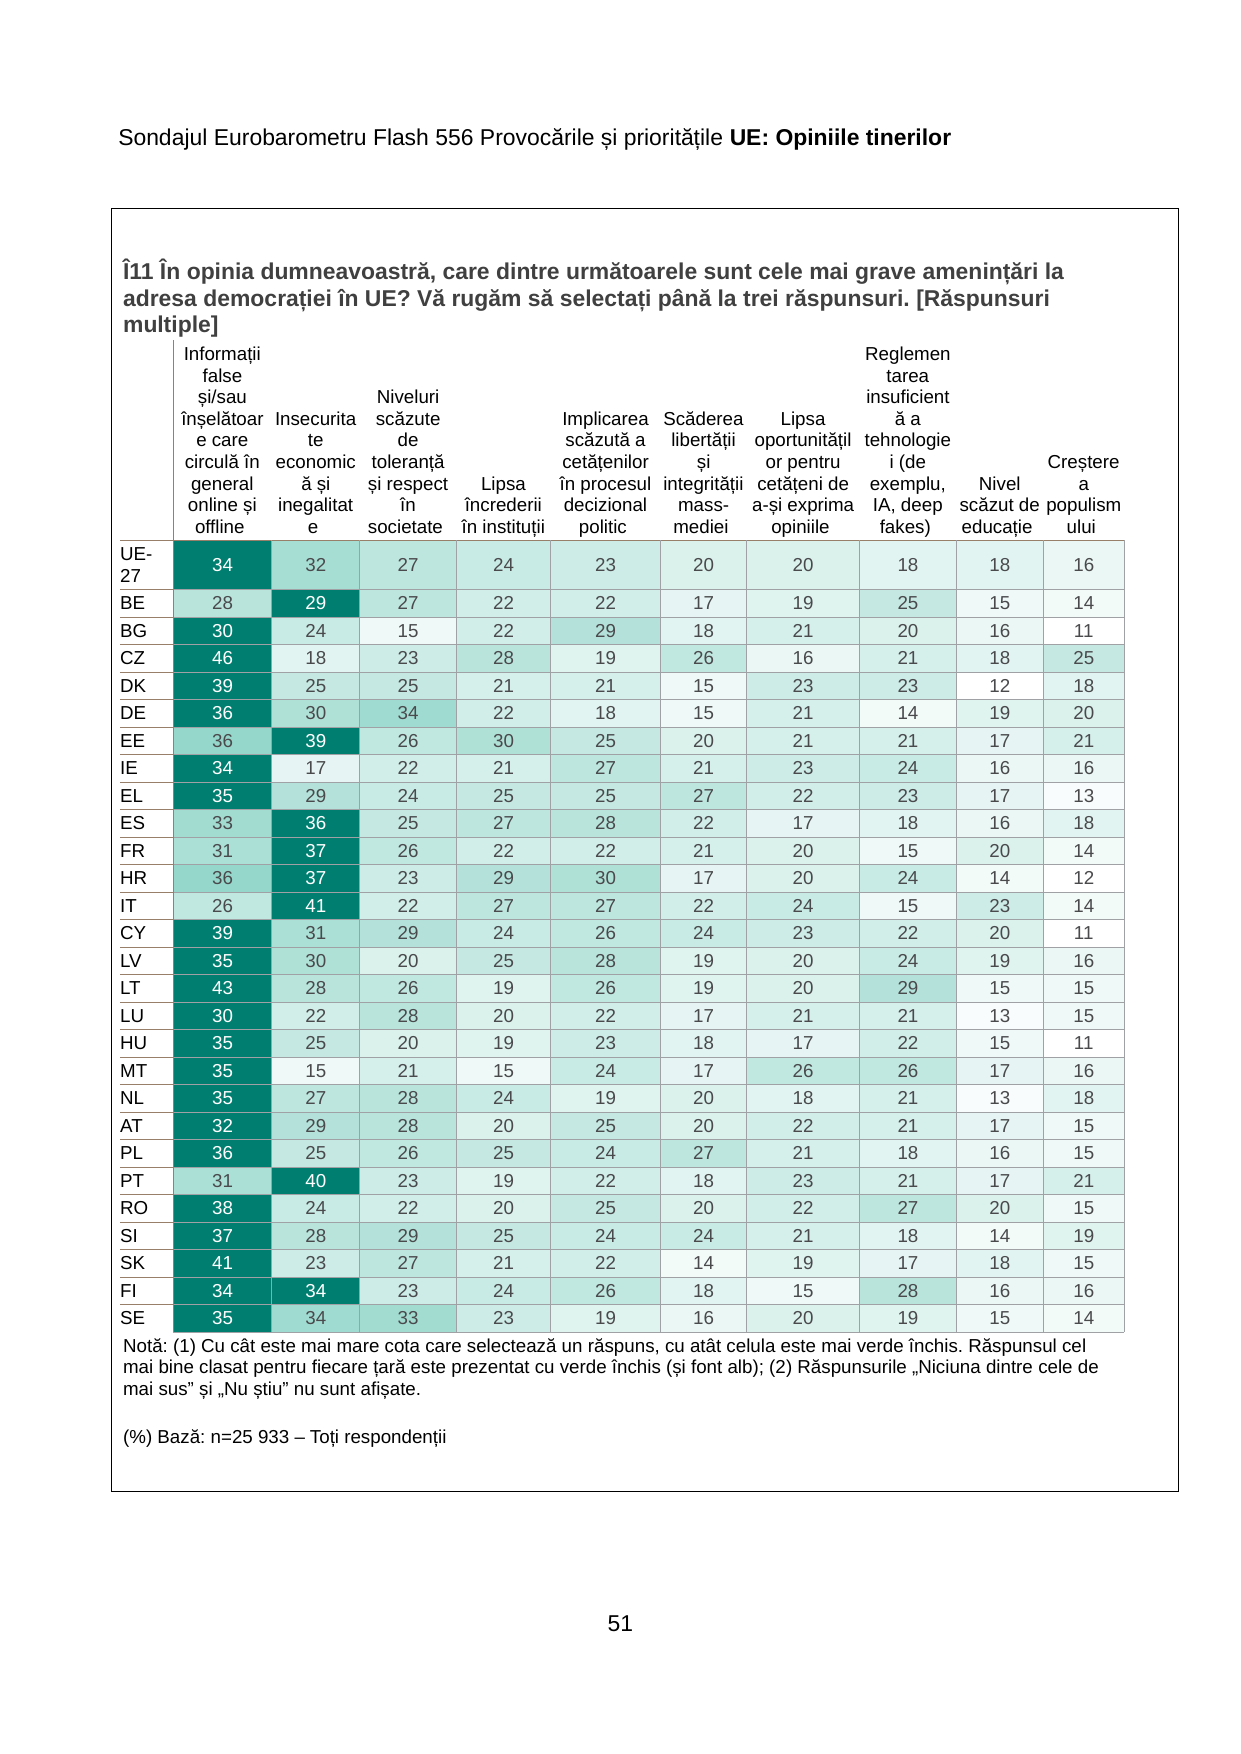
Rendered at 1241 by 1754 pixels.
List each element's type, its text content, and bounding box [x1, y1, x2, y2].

table_cell 31 [272, 920, 359, 947]
table_cell 18 [957, 1250, 1043, 1277]
table_cell 25 [457, 1140, 550, 1167]
table_cell 31 [174, 1168, 271, 1194]
table_cell 15 [1044, 1140, 1124, 1167]
table_cell 30 [272, 948, 359, 974]
table_cell 14 [860, 700, 956, 727]
table_cell 35 [174, 948, 271, 974]
table_cell 14 [1044, 590, 1124, 617]
table_cell 18 [957, 541, 1043, 589]
table_cell 16 [1044, 948, 1124, 974]
table_cell 23 [747, 1168, 859, 1194]
table_cell 19 [957, 700, 1043, 727]
table_cell 18 [860, 810, 956, 837]
table_cell 30 [174, 618, 271, 644]
table_cell AT [120, 1113, 173, 1139]
table_cell 15 [1044, 1250, 1124, 1277]
table_cell 20 [661, 1085, 746, 1112]
table_cell 15 [360, 618, 456, 644]
table_cell 26 [860, 1058, 956, 1084]
table_cell 21 [747, 700, 859, 727]
table_cell 19 [747, 590, 859, 617]
table_cell 15 [860, 893, 956, 919]
table_cell 24 [860, 755, 956, 782]
table_cell 14 [957, 865, 1043, 892]
table_cell 26 [747, 1058, 859, 1084]
table_cell 15 [457, 1058, 550, 1084]
table_cell 18 [1044, 673, 1124, 699]
table_cell Informații false și/sau înșelătoare care circulă în general online și offline [174, 340, 271, 540]
table_cell 21 [457, 673, 550, 699]
table_cell 26 [551, 975, 660, 1002]
table_cell 22 [457, 618, 550, 644]
table_cell 21 [747, 1140, 859, 1167]
table_cell 27 [661, 1140, 746, 1167]
table_cell 20 [957, 920, 1043, 947]
table_cell 21 [860, 728, 956, 754]
table_cell LT [120, 975, 173, 1002]
table_cell 24 [551, 1058, 660, 1084]
table_cell 18 [661, 1278, 746, 1304]
table_cell 25 [272, 1140, 359, 1167]
table_cell 16 [1044, 541, 1124, 589]
table_cell 36 [272, 810, 359, 837]
table_cell 22 [551, 1168, 660, 1194]
table_cell 30 [551, 865, 660, 892]
table_cell 35 [174, 783, 271, 809]
table_cell BG [120, 618, 173, 644]
table_cell 21 [457, 755, 550, 782]
table_cell 22 [360, 1195, 456, 1222]
table_cell 16 [957, 1140, 1043, 1167]
table_cell 25 [272, 1030, 359, 1057]
table_cell 15 [1044, 1113, 1124, 1139]
table_cell 22 [661, 893, 746, 919]
table_cell 24 [661, 920, 746, 947]
table_cell 19 [957, 948, 1043, 974]
table_cell LV [120, 948, 173, 974]
table_cell 22 [747, 1195, 859, 1222]
table_cell 20 [747, 948, 859, 974]
table_cell 11 [1044, 1030, 1124, 1057]
table_cell 21 [747, 618, 859, 644]
table_cell 24 [272, 1195, 359, 1222]
table_cell 28 [860, 1278, 956, 1304]
table_cell 29 [457, 865, 550, 892]
table_cell 20 [661, 541, 746, 589]
table_cell 22 [661, 810, 746, 837]
table_cell 22 [457, 838, 550, 864]
table_cell 24 [747, 893, 859, 919]
table_cell 20 [457, 1195, 550, 1222]
table_cell 46 [174, 645, 271, 672]
table_cell 33 [360, 1305, 456, 1332]
table_cell 28 [272, 1223, 359, 1249]
table_cell 24 [860, 865, 956, 892]
table_cell 12 [957, 673, 1043, 699]
table_cell 37 [174, 1223, 271, 1249]
table_cell 31 [174, 838, 271, 864]
table_cell 21 [860, 1085, 956, 1112]
table_cell Nivel scăzut de educație [956, 340, 1043, 540]
table_cell 25 [360, 810, 456, 837]
table_cell 21 [551, 673, 660, 699]
table_cell 14 [1044, 1305, 1124, 1332]
table_cell 15 [860, 838, 956, 864]
table_cell 18 [860, 541, 956, 589]
table_cell 20 [457, 1003, 550, 1029]
table_cell 24 [272, 618, 359, 644]
table_cell 36 [174, 728, 271, 754]
table_cell 20 [957, 1195, 1043, 1222]
table_cell 21 [747, 1223, 859, 1249]
table_cell 21 [1044, 1168, 1124, 1194]
table_cell IE [120, 755, 173, 782]
table_cell 16 [957, 755, 1043, 782]
table_cell 25 [860, 590, 956, 617]
table_cell 17 [860, 1250, 956, 1277]
table_cell 30 [174, 1003, 271, 1029]
table_cell FI [120, 1278, 173, 1304]
table_cell 27 [661, 783, 746, 809]
table_cell 14 [661, 1250, 746, 1277]
table_cell 23 [457, 1305, 550, 1332]
table_cell 17 [747, 1030, 859, 1057]
table_cell RO [120, 1195, 173, 1222]
table_cell 22 [551, 838, 660, 864]
table_cell 16 [747, 645, 859, 672]
table_cell 26 [360, 1140, 456, 1167]
table_cell SE [120, 1305, 173, 1332]
table_cell 25 [551, 728, 660, 754]
table_cell 29 [860, 975, 956, 1002]
table_cell 20 [957, 838, 1043, 864]
table_cell 20 [661, 1113, 746, 1139]
table_cell 21 [747, 728, 859, 754]
table_cell 16 [1044, 1058, 1124, 1084]
table_cell ES [120, 810, 173, 837]
table_cell 15 [957, 975, 1043, 1002]
table_cell 30 [272, 700, 359, 727]
table_cell 36 [174, 700, 271, 727]
table_cell 19 [1044, 1223, 1124, 1249]
table_cell 17 [661, 1003, 746, 1029]
table_cell 11 [1044, 920, 1124, 947]
table_cell 27 [360, 541, 456, 589]
table_cell 34 [272, 1305, 359, 1332]
table_cell 24 [661, 1223, 746, 1249]
table_cell 21 [860, 1168, 956, 1194]
table_cell 25 [551, 1195, 660, 1222]
table_cell 19 [747, 1250, 859, 1277]
table_cell 23 [360, 1278, 456, 1304]
table_cell 34 [360, 700, 456, 727]
table_cell 23 [360, 645, 456, 672]
table_cell 20 [661, 728, 746, 754]
table_cell 24 [457, 1085, 550, 1112]
table_cell 35 [174, 1085, 271, 1112]
table_cell 22 [457, 700, 550, 727]
table_cell 17 [957, 1168, 1043, 1194]
table_cell 39 [174, 920, 271, 947]
table_cell 18 [272, 645, 359, 672]
table_cell 29 [360, 1223, 456, 1249]
table_cell 23 [747, 755, 859, 782]
table_cell Notă: (1) Cu cât este mai mare cota care selectează un răspuns, cu atât celula este mai verde închis. Răspunsul cel mai bine clasat pentru fiecare țară este prezentat cu verde închis (și font alb); (2) Răspunsurile „Niciuna dintre cele de mai sus” și „Nu știu” nu sunt afișate. [120, 1332, 1124, 1402]
table_cell 23 [860, 673, 956, 699]
table_cell LU [120, 1003, 173, 1029]
table_cell 21 [457, 1250, 550, 1277]
table_cell 29 [551, 618, 660, 644]
table_cell (%) Bază: n=25 933 – Toți respondenții [120, 1402, 1124, 1450]
table_cell 23 [551, 541, 660, 589]
table_cell 38 [174, 1195, 271, 1222]
table_cell 15 [1044, 1003, 1124, 1029]
table_cell 34 [174, 541, 271, 589]
table_cell Lipsa oportunităților pentru cetățeni de a-și exprima opiniile [746, 340, 859, 540]
table_cell SK [120, 1250, 173, 1277]
table_cell 17 [661, 590, 746, 617]
table_cell 26 [551, 920, 660, 947]
table_cell 18 [551, 700, 660, 727]
table_cell DE [120, 700, 173, 727]
table_cell MT [120, 1058, 173, 1084]
table_cell 28 [457, 645, 550, 672]
table_cell 34 [272, 1278, 359, 1304]
table_cell 35 [174, 1305, 271, 1332]
table_cell 14 [1044, 893, 1124, 919]
table_cell 25 [1044, 645, 1124, 672]
table_cell 22 [360, 893, 456, 919]
table_cell 19 [457, 1030, 550, 1057]
table_cell 13 [957, 1003, 1043, 1029]
table_cell 18 [1044, 810, 1124, 837]
table_cell 26 [551, 1278, 660, 1304]
table_cell 41 [174, 1250, 271, 1277]
table_cell 18 [661, 1168, 746, 1194]
table_cell 22 [747, 783, 859, 809]
table_cell 15 [661, 700, 746, 727]
table_cell 33 [174, 810, 271, 837]
table_cell 40 [272, 1168, 359, 1194]
table_cell 19 [860, 1305, 956, 1332]
table_cell 43 [174, 975, 271, 1002]
table_cell 27 [457, 893, 550, 919]
table_cell 20 [747, 838, 859, 864]
table_cell 29 [272, 1113, 359, 1139]
table_cell 26 [661, 645, 746, 672]
table_cell 28 [272, 975, 359, 1002]
table_cell 23 [747, 673, 859, 699]
table_cell 15 [747, 1278, 859, 1304]
table_header Î11 În opinia dumneavoastră, care dintre următoarele sunt cele mai grave amenințări la adresa democrației în UE? Vă rugăm să selectați până la trei răspunsuri. [Răspunsuri multiple] [120, 255, 1124, 340]
table_cell 15 [1044, 975, 1124, 1002]
table_cell 11 [1044, 618, 1124, 644]
table_cell 16 [957, 618, 1043, 644]
table_cell 20 [747, 1305, 859, 1332]
table_cell 18 [860, 1223, 956, 1249]
table_cell 19 [457, 1168, 550, 1194]
table_cell 22 [551, 1003, 660, 1029]
table_cell Implicarea scăzută a cetățenilor în procesul decizional politic [550, 340, 660, 540]
table_cell 25 [360, 673, 456, 699]
table_cell 28 [360, 1113, 456, 1139]
table_cell 24 [360, 783, 456, 809]
table_cell 14 [957, 1223, 1043, 1249]
table_cell 21 [1044, 728, 1124, 754]
table_cell 17 [957, 1058, 1043, 1084]
table_cell 19 [551, 1305, 660, 1332]
table_cell Niveluri scăzute de toleranță și respect în societate [360, 340, 456, 540]
table_cell 18 [1044, 1085, 1124, 1112]
table_cell 27 [457, 810, 550, 837]
table_cell 19 [661, 948, 746, 974]
table_cell 15 [1044, 1195, 1124, 1222]
table_cell 18 [661, 618, 746, 644]
table_cell 28 [360, 1085, 456, 1112]
table_cell 17 [661, 865, 746, 892]
table_cell 16 [1044, 1278, 1124, 1304]
table_cell 16 [957, 1278, 1043, 1304]
table_cell Scăderea libertății și integrității mass-mediei [660, 340, 746, 540]
table_cell 27 [272, 1085, 359, 1112]
table_cell Insecuritate economică și inegalitate [271, 340, 359, 540]
table_cell 27 [360, 590, 456, 617]
table_cell 13 [1044, 783, 1124, 809]
table_cell 21 [661, 838, 746, 864]
table_cell 26 [360, 728, 456, 754]
table_cell IT [120, 893, 173, 919]
table_cell 30 [457, 728, 550, 754]
table_cell 23 [360, 1168, 456, 1194]
table_cell 17 [957, 1113, 1043, 1139]
table_cell 19 [551, 645, 660, 672]
table_cell 34 [174, 755, 271, 782]
table_cell 27 [551, 893, 660, 919]
table_cell 22 [747, 1113, 859, 1139]
table_cell DK [120, 673, 173, 699]
table_cell 32 [174, 1113, 271, 1139]
table_cell 13 [957, 1085, 1043, 1112]
table_cell 27 [551, 755, 660, 782]
table_cell 21 [860, 1003, 956, 1029]
table_cell 23 [957, 893, 1043, 919]
table_cell 26 [174, 893, 271, 919]
table_cell PL [120, 1140, 173, 1167]
table_cell HR [120, 865, 173, 892]
table_cell 17 [661, 1058, 746, 1084]
table_cell 16 [957, 810, 1043, 837]
table_cell 29 [360, 920, 456, 947]
table_cell 20 [860, 618, 956, 644]
table_cell HU [120, 1030, 173, 1057]
table_cell 35 [174, 1030, 271, 1057]
table_cell 22 [551, 1250, 660, 1277]
table_cell 23 [360, 865, 456, 892]
table_cell [120, 340, 173, 540]
table_cell Lipsa încrederii în instituții [456, 340, 550, 540]
table_cell 19 [551, 1085, 660, 1112]
table_cell 23 [747, 920, 859, 947]
table_cell Reglementarea insuficientă a tehnologiei (de exemplu, IA, deep fakes) [859, 340, 956, 540]
table_cell 18 [957, 645, 1043, 672]
table_cell 28 [551, 948, 660, 974]
table_cell 20 [1044, 700, 1124, 727]
table_cell 23 [860, 783, 956, 809]
table_cell 17 [957, 783, 1043, 809]
table_cell 39 [272, 728, 359, 754]
table_cell 15 [957, 590, 1043, 617]
table_cell 26 [360, 838, 456, 864]
table_cell 19 [661, 975, 746, 1002]
table_cell PT [120, 1168, 173, 1194]
table_cell 17 [957, 728, 1043, 754]
table_cell 21 [747, 1003, 859, 1029]
table_cell 20 [457, 1113, 550, 1139]
table_cell 24 [860, 948, 956, 974]
table_cell 25 [272, 673, 359, 699]
table_cell 12 [1044, 865, 1124, 892]
table_cell 17 [272, 755, 359, 782]
table_cell 25 [457, 1223, 550, 1249]
table_cell 25 [551, 1113, 660, 1139]
table_cell 39 [174, 673, 271, 699]
table_cell 14 [1044, 838, 1124, 864]
table_cell 20 [747, 541, 859, 589]
table_cell 20 [360, 1030, 456, 1057]
table_cell 28 [174, 590, 271, 617]
table_cell 18 [661, 1030, 746, 1057]
table_cell 16 [661, 1305, 746, 1332]
table_cell 22 [457, 590, 550, 617]
table_cell 25 [551, 783, 660, 809]
table_cell 23 [551, 1030, 660, 1057]
table_cell 24 [551, 1223, 660, 1249]
table_cell 34 [174, 1278, 271, 1304]
table_cell SI [120, 1223, 173, 1249]
table_cell EL [120, 783, 173, 809]
table_cell 20 [747, 975, 859, 1002]
table_cell CY [120, 920, 173, 947]
table_cell 22 [360, 755, 456, 782]
table_cell 17 [747, 810, 859, 837]
table_cell 26 [360, 975, 456, 1002]
table_cell 23 [272, 1250, 359, 1277]
table_cell 27 [860, 1195, 956, 1222]
table_cell 22 [860, 920, 956, 947]
table_cell 32 [272, 541, 359, 589]
table_cell 15 [661, 673, 746, 699]
table_cell 28 [551, 810, 660, 837]
table_cell CZ [120, 645, 173, 672]
table_cell 36 [174, 865, 271, 892]
table_cell 24 [457, 920, 550, 947]
table_cell 18 [860, 1140, 956, 1167]
table_cell 27 [360, 1250, 456, 1277]
table_cell 22 [272, 1003, 359, 1029]
table_cell Creșterea populismului [1043, 340, 1124, 540]
table_cell 24 [551, 1140, 660, 1167]
table_cell 21 [661, 755, 746, 782]
table_cell 15 [957, 1305, 1043, 1332]
table_cell 29 [272, 590, 359, 617]
table_cell 21 [860, 645, 956, 672]
table_cell 19 [457, 975, 550, 1002]
table_cell FR [120, 838, 173, 864]
table_cell 37 [272, 838, 359, 864]
table_cell 21 [360, 1058, 456, 1084]
table_cell 24 [457, 1278, 550, 1304]
table_cell 22 [860, 1030, 956, 1057]
table_cell 20 [747, 865, 859, 892]
table_cell 20 [360, 948, 456, 974]
table_cell 41 [272, 893, 359, 919]
table_cell 24 [457, 541, 550, 589]
table_cell 16 [1044, 755, 1124, 782]
table_cell NL [120, 1085, 173, 1112]
table_cell EE [120, 728, 173, 754]
table_cell 15 [957, 1030, 1043, 1057]
table_cell 37 [272, 865, 359, 892]
table_cell 20 [661, 1195, 746, 1222]
table_cell 29 [272, 783, 359, 809]
table_cell 15 [272, 1058, 359, 1084]
table_cell BE [120, 590, 173, 617]
table_cell 28 [360, 1003, 456, 1029]
table_cell 21 [860, 1113, 956, 1139]
table_cell 22 [551, 590, 660, 617]
table_cell 35 [174, 1058, 271, 1084]
table_cell 25 [457, 948, 550, 974]
table_cell 36 [174, 1140, 271, 1167]
table_cell UE-27 [120, 541, 173, 589]
table_cell 25 [457, 783, 550, 809]
table_cell 18 [747, 1085, 859, 1112]
